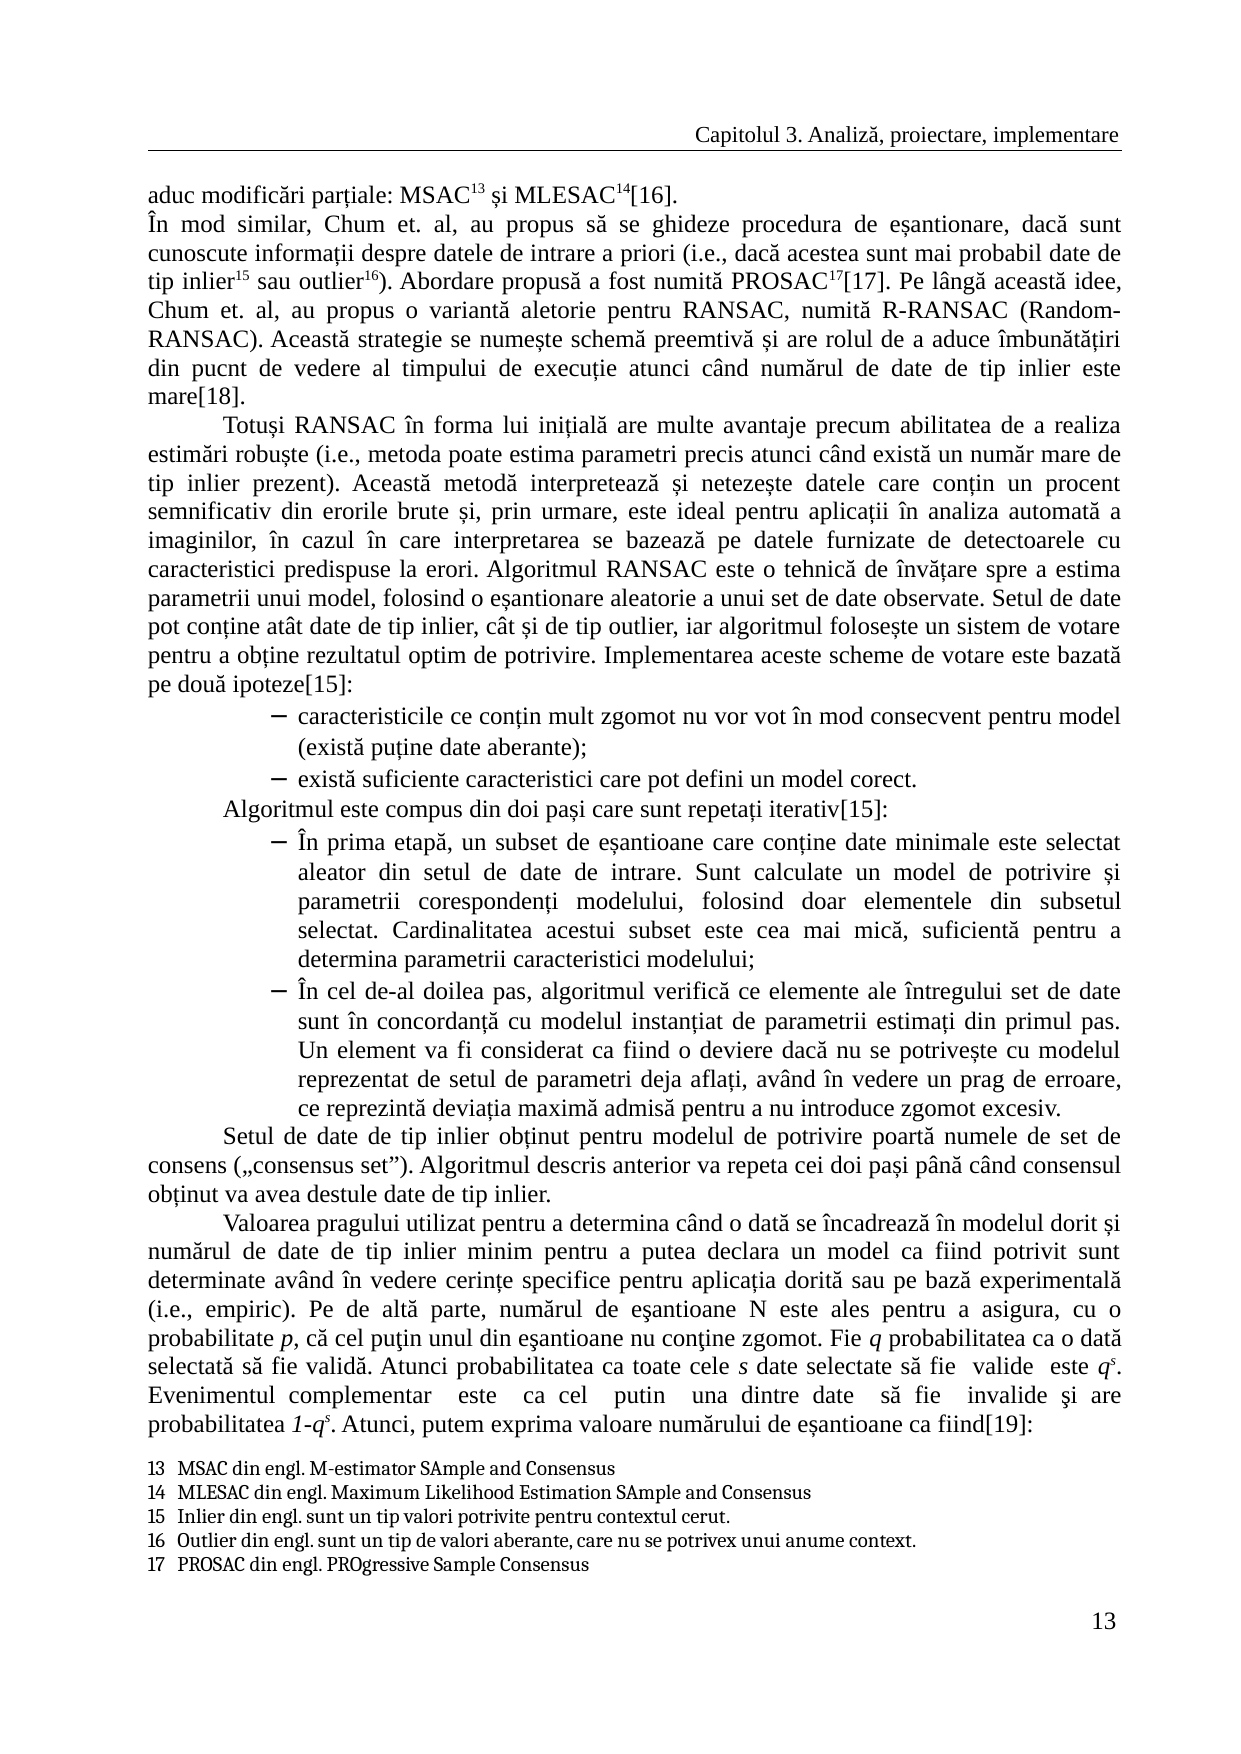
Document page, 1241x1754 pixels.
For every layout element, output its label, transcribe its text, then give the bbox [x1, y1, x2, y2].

list În prima etapă, un subset de eșantioane care conține date minimale este selectat aleator din setul de date de intrare. Sunt calculate un model de potrivire și parametrii corespondenți modelului, folosind doar elementele din subsetul selectat. Cardinalitatea acestui subset este cea mai mică, suficientă pentru a determina parametrii caracteristici modelului; [279, 823, 1122, 972]
text aduc modificări parțiale: MSAC și MLESAC[16]. [148, 180, 1122, 209]
list În cel de-al doilea pas, algoritmul verifică ce elemente ale întregului set de date sunt în concordanță cu modelul instanțiat de parametrii estimați din primul pas. Un element va fi considerat ca fiind o deviere dacă nu se potrivește cu modelul reprezentat de setul de parametri deja aflați, având în vedere un prag de erroare, ce reprezintă deviația maximă admisă pentru a nu introduce zgomot excesiv. [279, 972, 1122, 1121]
text În mod similar, Chum et. al, au propus să se ghideze procedura de eșantionare, dacă sunt cunoscute informații despre datele de intrare a priori (i.e., dacă acestea sunt mai probabil date de tip inlier sau outlier). Abordare propusă a fost numită PROSAC[17]. Pe lângă această idee, Chum et. al, au propus o variantă aletorie pentru RANSAC, numită R-RANSAC (Random-RANSAC). Această strategie se numește schemă preemtivă și are rolul de a aduce îmbunătățiri din pucnt de vedere al timpului de execuție atunci când numărul de date de tip inlier este mare[18]. [148, 209, 1122, 410]
text MSAC din engl. M-estimator SAmple and Consensus [148, 1457, 1122, 1481]
text Totuși RANSAC în forma lui inițială are multe avantaje precum abilitatea de a realiza estimări robuște (i.e., metoda poate estima parametri precis atunci când există un număr mare de tip inlier prezent). Această metodă interpretează și netezește datele care conțin un procent semnificativ din erorile brute și, prin urmare, este ideal pentru aplicații în analiza automată a imaginilor, în cazul în care interpretarea se bazează pe datele furnizate de detectoarele cu caracteristici predispuse la erori. Algoritmul RANSAC este o tehnică de învățare spre a estima parametrii unui model, folosind o eșantionare aleatorie a unui set de date observate. Setul de date pot conține atât date de tip inlier, cât și de tip outlier, iar algoritmul folosește un sistem de votare pentru a obține rezultatul optim de potrivire. Implementarea aceste scheme de votare este bazată pe două ipoteze[15]: [148, 410, 1122, 698]
text Inlier din engl. sunt un tip valori potrivite pentru contextul cerut. [148, 1505, 1122, 1529]
text PROSAC din engl. PROgressive Sample Consensus [148, 1553, 1122, 1577]
text Outlier din engl. sunt un tip de valori aberante, care nu se potrivex unui anume context. [148, 1529, 1122, 1553]
text Algoritmul este compus din doi pași care sunt repetați iterativ[15]: [148, 794, 1122, 823]
list există suficiente caracteristici care pot defini un model corect. [279, 761, 1122, 794]
list caracteristicile ce conțin mult zgomot nu vor vot în mod consecvent pentru model (există puține date aberante); [279, 698, 1122, 761]
text MLESAC din engl. Maximum Likelihood Estimation SAmple and Consensus [148, 1481, 1122, 1505]
text Setul de date de tip inlier obținut pentru modelul de potrivire poartă numele de set de consens („consensus set”). Algoritmul descris anterior va repeta cei doi pași până când consensul obținut va avea destule date de tip inlier. [148, 1121, 1122, 1208]
text Valoarea pragului utilizat pentru a determina când o dată se încadrează în modelul dorit și numărul de date de tip inlier minim pentru a putea declara un model ca fiind potrivit sunt determinate având în vedere cerințe specifice pentru aplicația dorită sau pe bază experimentală (i.e., empiric). Pe de altă parte, numărul de eşantioane N este ales pentru a asigura, cu o probabilitate p, că cel puţin unul din eşantioane nu conţine zgomot. Fie q probabilitatea ca o dată selectată să fie validă. Atunci probabilitatea ca toate cele s date selectate să fie valide este qs. Evenimentul complementar este ca cel putin una dintre date să fie invalide şi are probabilitatea 1-qs. Atunci, putem exprima valoare numărului de eșantioane ca fiind[19]: [148, 1208, 1122, 1438]
